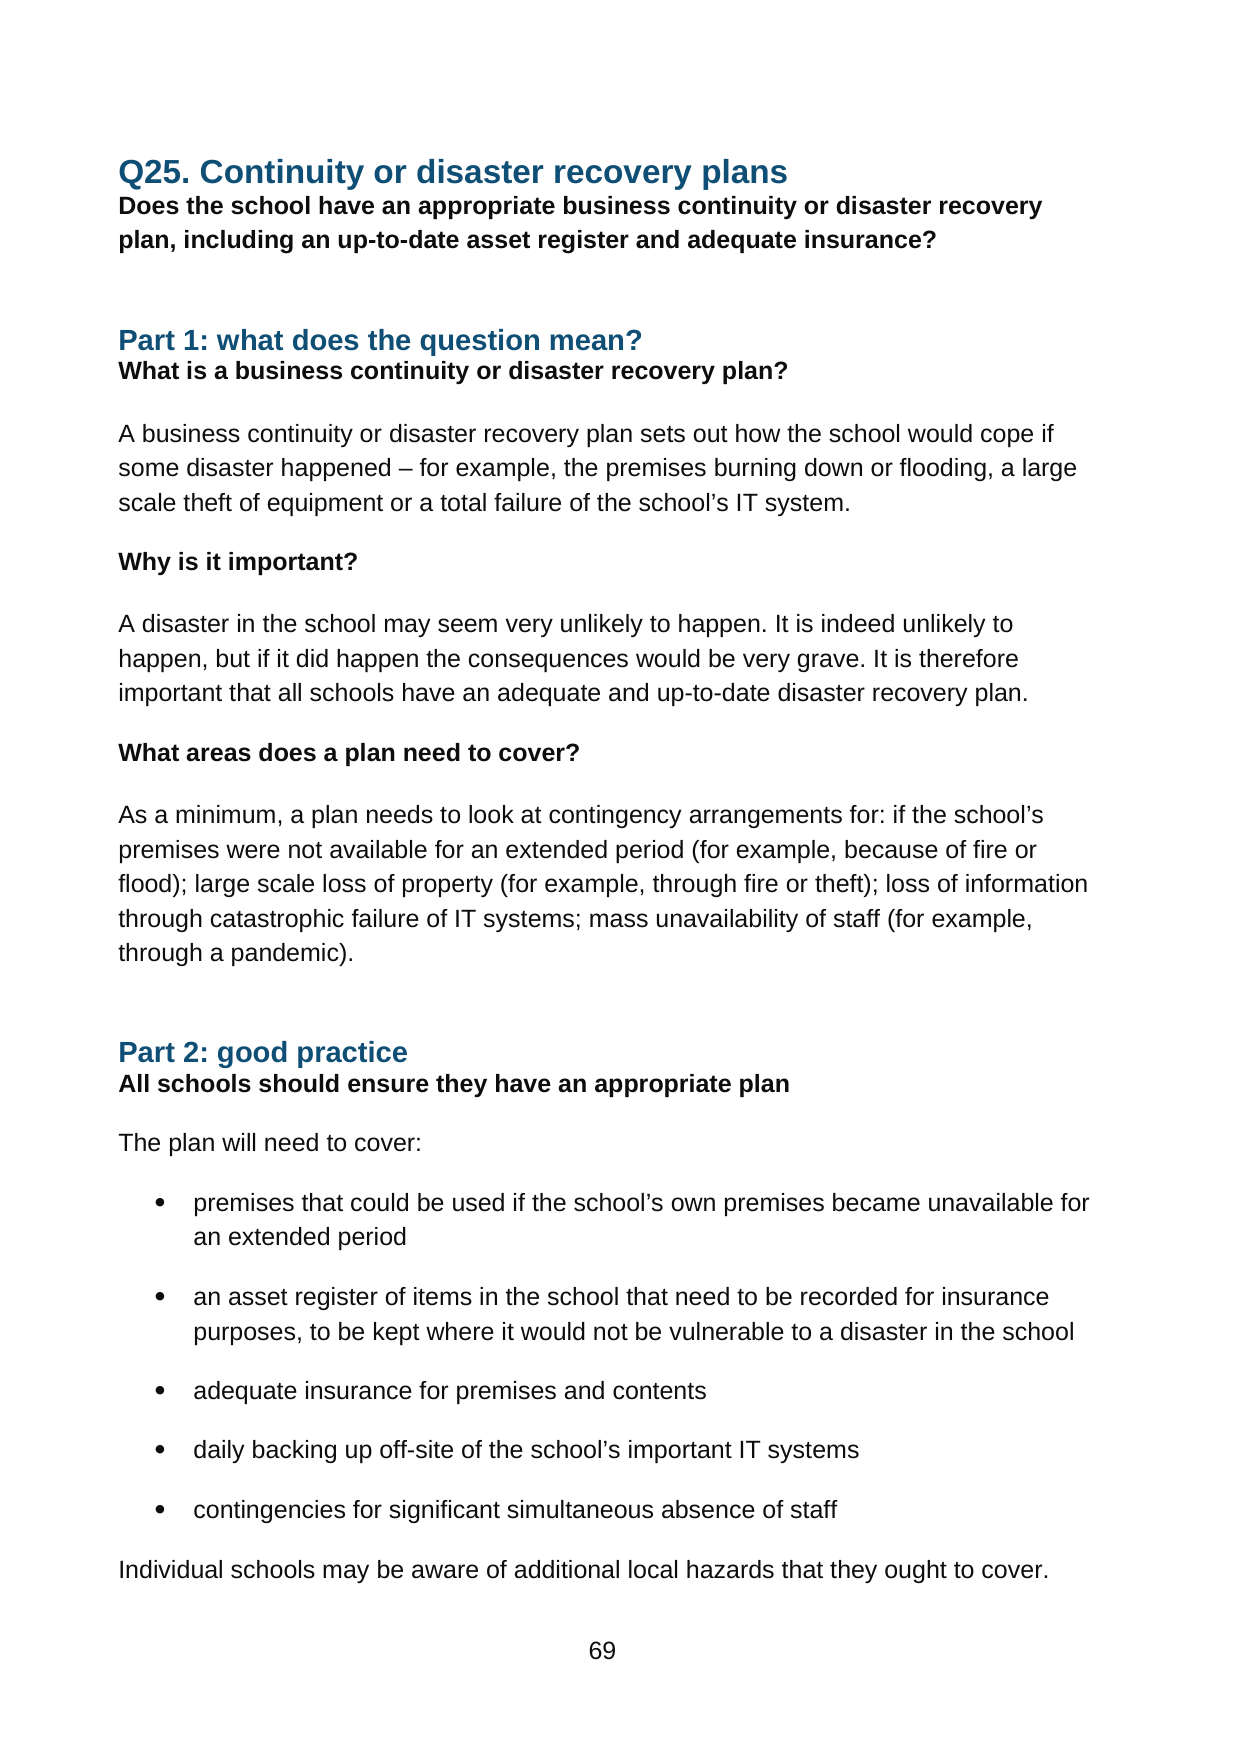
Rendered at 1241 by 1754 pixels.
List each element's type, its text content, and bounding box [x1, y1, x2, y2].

subtitle Part 1: what does the question mean? [118, 322, 1107, 356]
text A disaster in the school may seem very unlikely to happen. It is indeed unlikely to happen, but if it did happen the consequences would be very grave. It is therefore important that all schools have an adequate and up-to-date disaster recovery plan. [118, 609, 1107, 707]
list premises that could be used if the school’s own premises became unavailable for an extended period [156, 1188, 1107, 1251]
text Individual schools may be aware of additional local hazards that they ought to cover. [118, 1555, 1107, 1583]
subtitle Part 2: good practice [118, 1035, 1107, 1069]
text A business continuity or disaster recovery plan sets out how the school would cope if some disaster happened – for example, the premises burning down or flooding, a large scale theft of equipment or a total failure of the school’s IT system. [118, 418, 1107, 516]
text The plan will need to cover: [118, 1128, 1107, 1157]
list contingencies for significant simultaneous absence of staff [156, 1495, 1107, 1524]
text All schools should ensure they have an appropriate plan [118, 1069, 1107, 1098]
text What areas does a plan need to cover? [118, 738, 1107, 767]
text Does the school have an appropriate business continuity or disaster recovery plan, including an up-to-date asset register and adequate insurance? [118, 191, 1107, 254]
list adequate insurance for premises and contents [156, 1376, 1107, 1405]
text As a minimum, a plan needs to look at contingency arrangements for: if the school’s premises were not available for an extended period (for example, because of fire or flood); large scale loss of property (for example, through fire or theft); loss of information through catastrophic failure of IT systems; mass unavailability of staff (for example, through a pandemic). [118, 800, 1107, 967]
list an asset register of items in the school that need to be recorded for insurance purposes, to be kept where it would not be vulnerable to a disaster in the school [156, 1282, 1107, 1345]
subtitle Q25. Continuity or disaster recovery plans [118, 153, 1107, 191]
list daily backing up off-site of the school’s important IT systems [156, 1436, 1107, 1464]
text What is a business continuity or disaster recovery plan? [118, 356, 1107, 385]
text Why is it important? [118, 547, 1107, 576]
